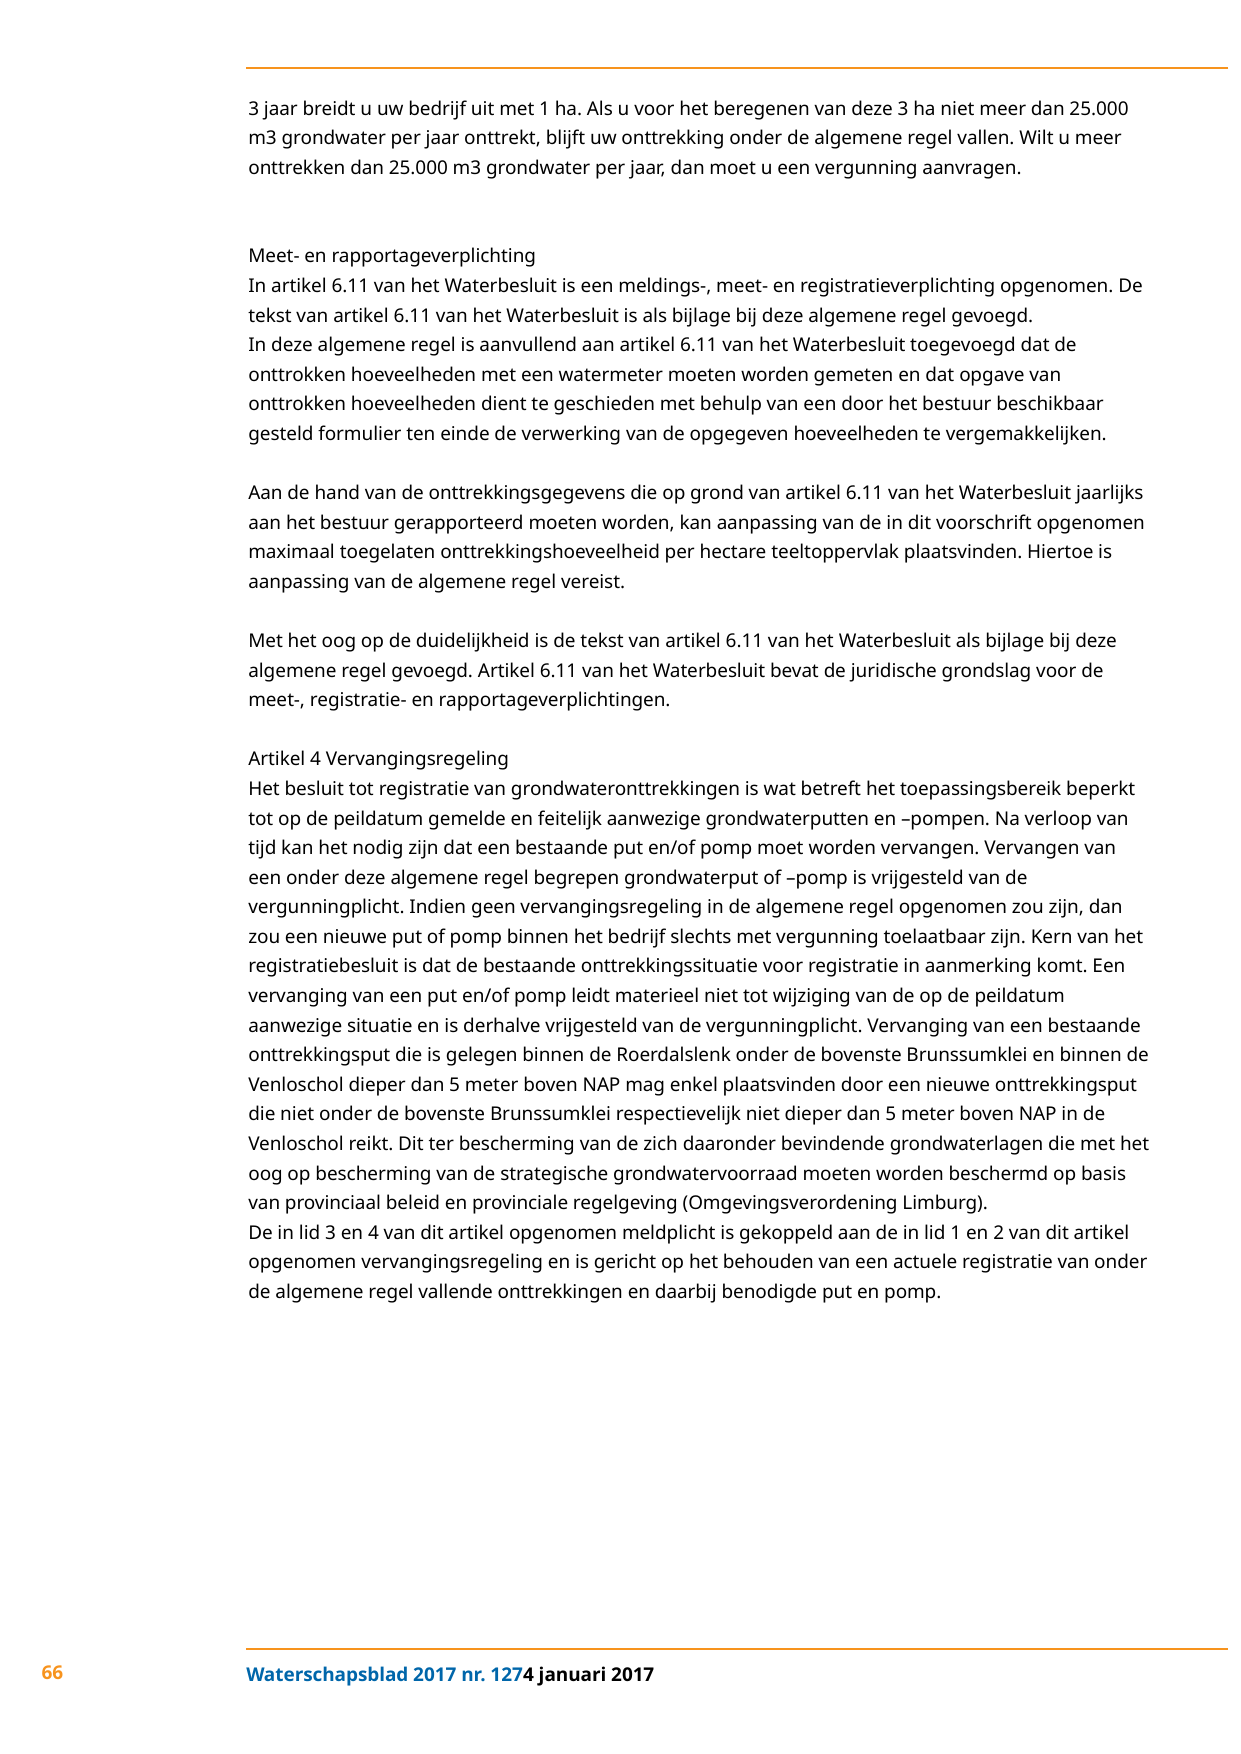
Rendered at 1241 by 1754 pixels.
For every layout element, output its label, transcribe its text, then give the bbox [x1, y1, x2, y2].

text In artikel 6.11 van het Waterbesluit is een meldings-, meet- en registratieverplichting opgenomen. De tekst van artikel 6.11 van het Waterbesluit is als bijlage bij deze algemene regel gevoegd. [248, 272, 1152, 328]
picture [41, 47, 231, 172]
text 3 jaar breidt u uw bedrijf uit met 1 ha. Als u voor het beregenen van deze 3 ha niet meer dan 25.000 m3 grondwater per jaar onttrekt, blijft uw onttrekking onder de algemene regel vallen. Wilt u meer onttrekken dan 25.000 m3 grondwater per jaar, dan moet u een vergunning aanvragen. [248, 95, 1152, 180]
text Aan de hand van de onttrekkingsgegevens die op grond van artikel 6.11 van het Waterbesluit jaarlijks aan het bestuur gerapporteerd moeten worden, kan aanpassing van de in dit voorschrift opgenomen maximaal toegelaten onttrekkingshoeveelheid per hectare teeltoppervlak plaatsvinden. Hiertoe is aanpassing van de algemene regel vereist. [248, 479, 1152, 594]
text Meet- en rapportageverplichting [248, 243, 1152, 268]
text Artikel 4 Vervangingsregeling [248, 746, 1152, 771]
text Het besluit tot registratie van grondwateronttrekkingen is wat betreft het toepassingsbereik beperkt tot op de peildatum gemelde en feitelijk aanwezige grondwaterputten en –pompen. Na verloop van tijd kan het nodig zijn dat een bestaande put en/of pomp moet worden vervangen. Vervangen van een onder deze algemene regel begrepen grondwaterput of –pomp is vrijgesteld van de vergunningplicht. Indien geen vervangingsregeling in de algemene regel opgenomen zou zijn, dan zou een nieuwe put of pomp binnen het bedrijf slechts met vergunning toelaatbaar zijn. Kern van het registratiebesluit is dat de bestaande onttrekkingssituatie voor registratie in aanmerking komt. Een vervanging van een put en/of pomp leidt materieel niet tot wijziging van de op de peildatum aanwezige situatie en is derhalve vrijgesteld van de vergunningplicht. Vervanging van een bestaande onttrekkingsput die is gelegen binnen de Roerdalslenk onder de bovenste Brunssumklei en binnen de Venloschol dieper dan 5 meter boven NAP mag enkel plaatsvinden door een nieuwe onttrekkingsput die niet onder de bovenste Brunssumklei respectievelijk niet dieper dan 5 meter boven NAP in de Venloschol reikt. Dit ter bescherming van de zich daaronder bevindende grondwaterlagen die met het oog op bescherming van de strategische grondwatervoorraad moeten worden beschermd op basis van provinciaal beleid en provinciale regelgeving (Omgevingsverordening Limburg). [248, 775, 1152, 1215]
text De in lid 3 en 4 van dit artikel opgenomen meldplicht is gekoppeld aan de in lid 1 en 2 van dit artikel opgenomen vervangingsregeling en is gericht op het behouden van een actuele registratie van onder de algemene regel vallende onttrekkingen en daarbij benodigde put en pomp. [248, 1219, 1152, 1304]
text Met het oog op de duidelijkheid is de tekst van artikel 6.11 van het Waterbesluit als bijlage bij deze algemene regel gevoegd. Artikel 6.11 van het Waterbesluit bevat de juridische grondslag voor de meet-, registratie- en rapportageverplichtingen. [248, 627, 1152, 712]
text In deze algemene regel is aanvullend aan artikel 6.11 van het Waterbesluit toegevoegd dat de onttrokken hoeveelheden met een watermeter moeten worden gemeten en dat opgave van onttrokken hoeveelheden dient te geschieden met behulp van een door het bestuur beschikbaar gesteld formulier ten einde de verwerking van de opgegeven hoeveelheden te vergemakkelijken. [248, 331, 1152, 446]
